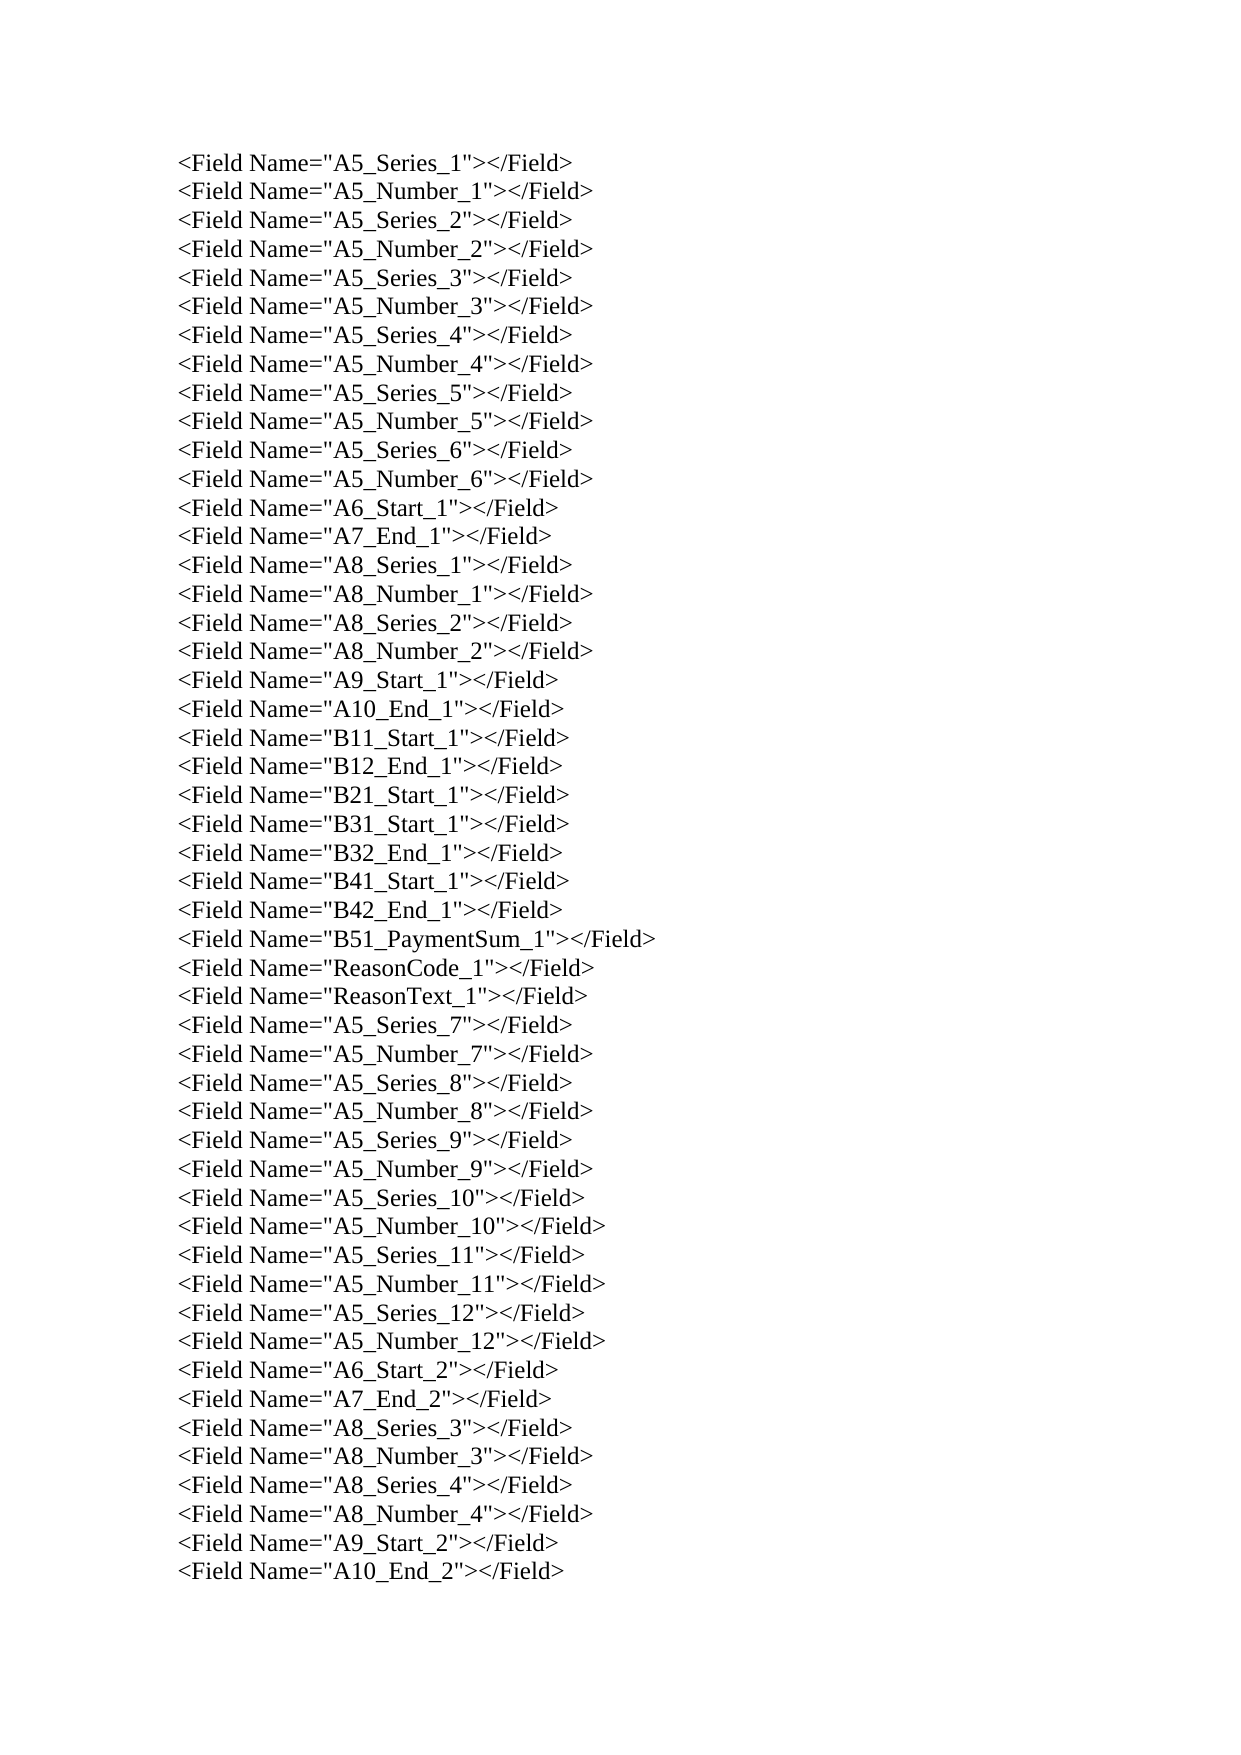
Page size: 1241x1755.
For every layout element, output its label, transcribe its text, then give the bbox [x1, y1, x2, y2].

text <Field Name="A10_End_2"></Field> [177, 1556, 1122, 1585]
text <Field Name="A5_Number_9"></Field> [177, 1154, 1122, 1183]
text <Field Name="A5_Number_7"></Field> [177, 1039, 1122, 1068]
text <Field Name="A9_Start_1"></Field> [177, 665, 1122, 694]
text <Field Name="A8_Series_1"></Field> [177, 550, 1122, 579]
text <Field Name="B21_Start_1"></Field> [177, 780, 1122, 809]
text <Field Name="A7_End_2"></Field> [177, 1384, 1122, 1413]
text <Field Name="A5_Series_1"></Field> [177, 148, 1122, 176]
text <Field Name="A6_Start_1"></Field> [177, 493, 1122, 521]
text <Field Name="A5_Series_2"></Field> [177, 205, 1122, 234]
text <Field Name="A8_Number_1"></Field> [177, 579, 1122, 608]
text <Field Name="A5_Number_4"></Field> [177, 349, 1122, 378]
text <Field Name="A5_Number_1"></Field> [177, 176, 1122, 205]
text <Field Name="A8_Series_2"></Field> [177, 608, 1122, 636]
text <Field Name="A8_Number_4"></Field> [177, 1499, 1122, 1528]
text <Field Name="A5_Number_3"></Field> [177, 291, 1122, 320]
text <Field Name="A5_Number_12"></Field> [177, 1326, 1122, 1355]
text <Field Name="A5_Number_11"></Field> [177, 1269, 1122, 1298]
text <Field Name="B31_Start_1"></Field> [177, 809, 1122, 838]
text <Field Name="B11_Start_1"></Field> [177, 723, 1122, 751]
text <Field Name="B12_End_1"></Field> [177, 751, 1122, 780]
text <Field Name="A7_End_1"></Field> [177, 521, 1122, 550]
text <Field Name="A5_Series_3"></Field> [177, 263, 1122, 291]
text <Field Name="A5_Series_4"></Field> [177, 320, 1122, 349]
text <Field Name="A8_Number_2"></Field> [177, 636, 1122, 665]
text <Field Name="A5_Series_9"></Field> [177, 1125, 1122, 1154]
text <Field Name="ReasonCode_1"></Field> [177, 953, 1122, 981]
text <Field Name="A8_Series_4"></Field> [177, 1470, 1122, 1499]
text <Field Name="A8_Number_3"></Field> [177, 1441, 1122, 1470]
text <Field Name="A5_Series_10"></Field> [177, 1183, 1122, 1211]
text <Field Name="A10_End_1"></Field> [177, 694, 1122, 723]
text <Field Name="A5_Number_6"></Field> [177, 464, 1122, 493]
text <Field Name="B32_End_1"></Field> [177, 838, 1122, 866]
text <Field Name="ReasonText_1"></Field> [177, 981, 1122, 1010]
text <Field Name="B42_End_1"></Field> [177, 895, 1122, 924]
text <Field Name="A5_Series_7"></Field> [177, 1010, 1122, 1039]
text <Field Name="A8_Series_3"></Field> [177, 1413, 1122, 1441]
text <Field Name="A5_Series_12"></Field> [177, 1298, 1122, 1326]
text <Field Name="A5_Series_11"></Field> [177, 1240, 1122, 1269]
text <Field Name="A5_Series_8"></Field> [177, 1068, 1122, 1096]
text <Field Name="A5_Number_8"></Field> [177, 1096, 1122, 1125]
text <Field Name="A5_Series_6"></Field> [177, 435, 1122, 464]
text <Field Name="A5_Number_5"></Field> [177, 406, 1122, 435]
text <Field Name="B51_PaymentSum_1"></Field> [177, 924, 1122, 953]
text <Field Name="B41_Start_1"></Field> [177, 866, 1122, 895]
text <Field Name="A9_Start_2"></Field> [177, 1528, 1122, 1556]
text <Field Name="A6_Start_2"></Field> [177, 1355, 1122, 1384]
text <Field Name="A5_Number_10"></Field> [177, 1211, 1122, 1240]
text <Field Name="A5_Number_2"></Field> [177, 234, 1122, 263]
text <Field Name="A5_Series_5"></Field> [177, 378, 1122, 406]
